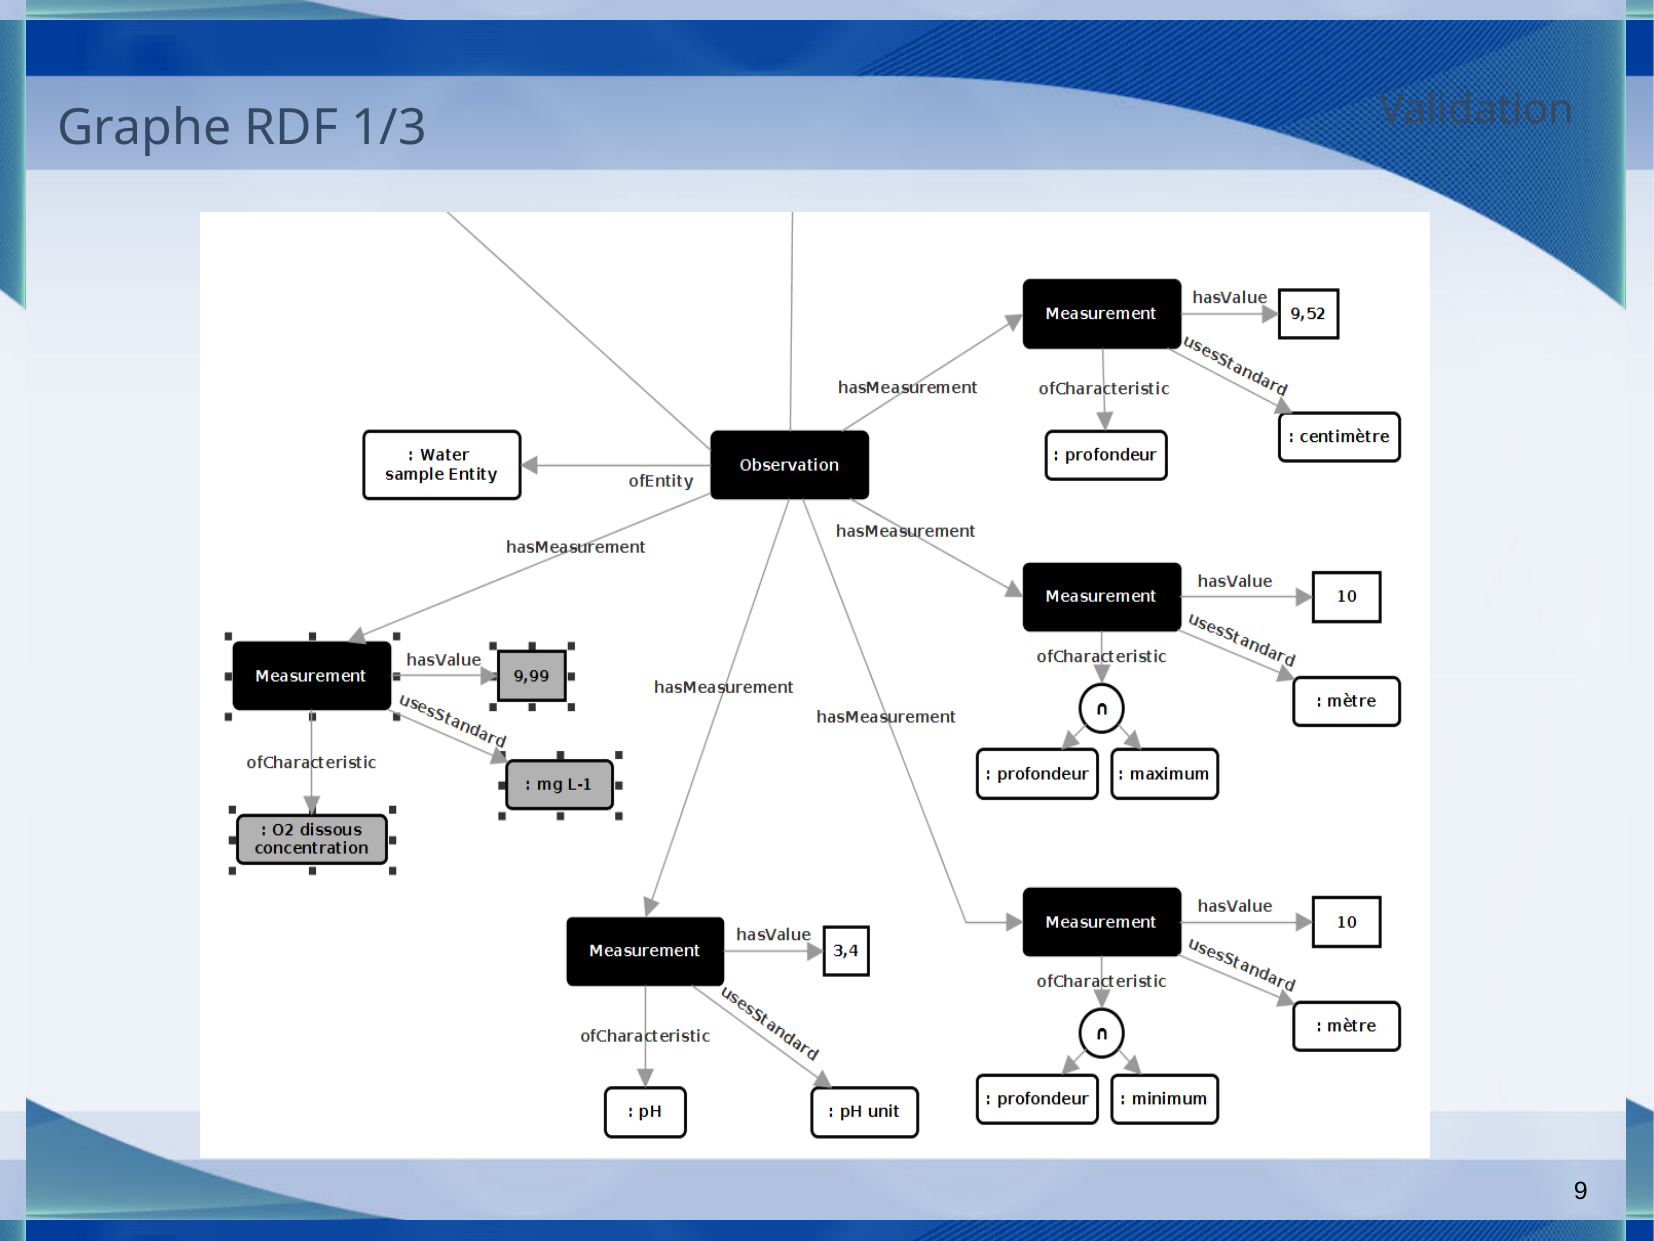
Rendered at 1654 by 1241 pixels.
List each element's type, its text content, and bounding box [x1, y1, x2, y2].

picture [0, 0, 1654, 1241]
text_box 9 [1559, 1169, 1625, 1212]
title Validation [1332, 72, 1622, 142]
title Graphe RDF 1/3 [11, 70, 473, 179]
